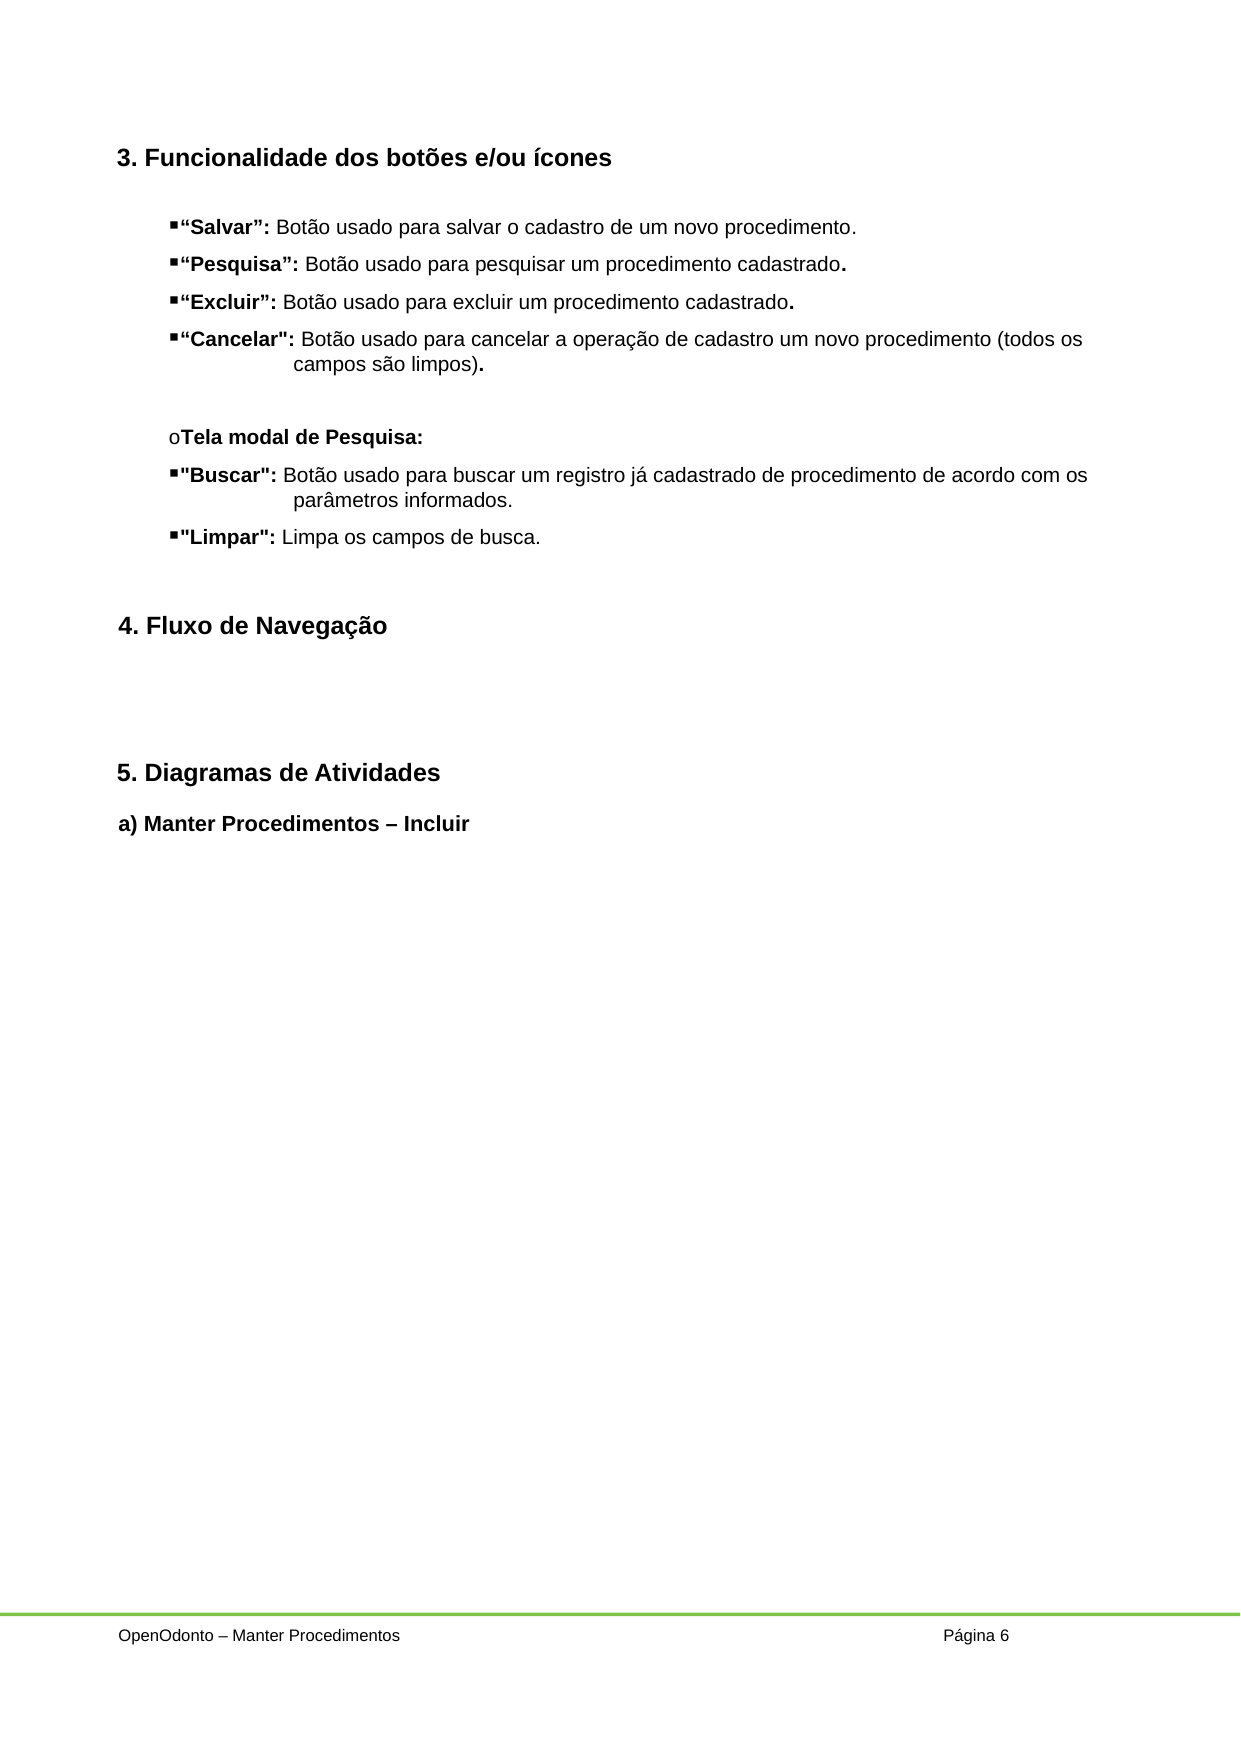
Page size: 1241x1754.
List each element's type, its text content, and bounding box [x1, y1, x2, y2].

subtitle 5. Diagramas de Atividades [115, 757, 1122, 786]
list “Cancelar": Botão usado para cancelar a operação de cadastro um novo procedimento (todos os campos são limpos). [168, 327, 1122, 376]
subtitle 4. Fluxo de Navegação [117, 611, 1122, 640]
list Tela modal de Pesquisa: [168, 425, 1122, 451]
subtitle 3. Funcionalidade dos botões e/ou ícones [117, 143, 1122, 172]
subtitle Manter Procedimentos – Incluir [118, 811, 1122, 836]
list "Buscar": Botão usado para buscar um registro já cadastrado de procedimento de acordo com os parâmetros informados. [168, 463, 1122, 512]
list "Limpar": Limpa os campos de busca. [168, 525, 1122, 550]
list “Salvar”: Botão usado para salvar o cadastro de um novo procedimento. [168, 214, 1122, 239]
list “Pesquisa”: Botão usado para pesquisar um procedimento cadastrado. [168, 252, 1122, 277]
list “Excluir”: Botão usado para excluir um procedimento cadastrado. [168, 289, 1122, 314]
